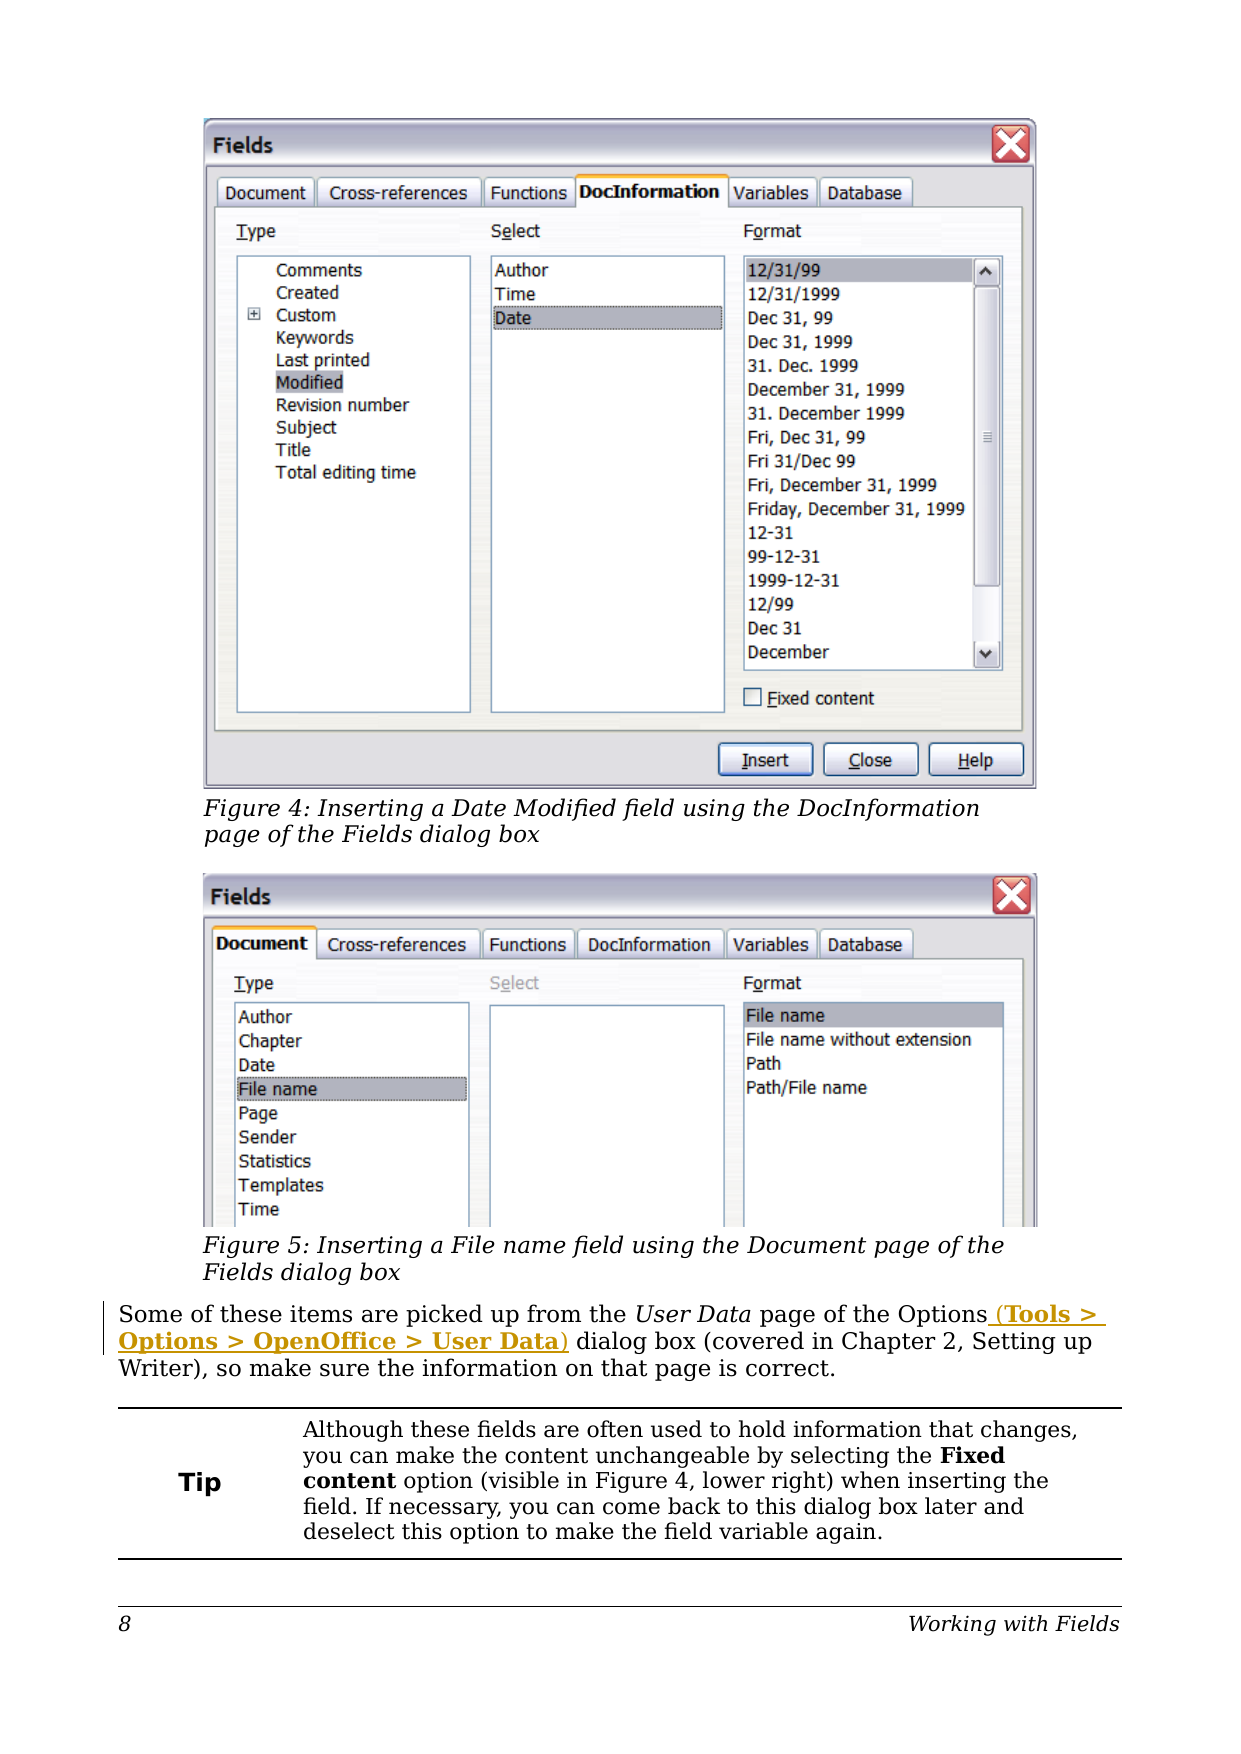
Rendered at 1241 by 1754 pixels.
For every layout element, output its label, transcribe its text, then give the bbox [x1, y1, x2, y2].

table_header Tip [118, 1409, 281, 1558]
text Some of these items are picked up from the User Data page of the Options (Tools > Options > OpenOffice > User Data) dialog box (covered in Chapter 2, Setting up Writer), so make sure the information on that page is correct. [118, 1301, 1122, 1382]
picture [202, 873, 1038, 1227]
picture [203, 118, 1037, 789]
text Figure 5: Inserting a File name field using the Document page of the Fields dialog box [203, 1233, 1037, 1286]
table_header Although these fields are often used to hold information that changes, you can make the content unchangeable by selecting the Fixed content option (visible in Figure 4, lower right) when inserting the field. If necessary, you can come back to this dialog box later and deselect this option to make the field variable again. [281, 1409, 1122, 1558]
text Figure 4: Inserting a Date Modified field using the DocInformation page of the Fields dialog box [204, 795, 1037, 848]
